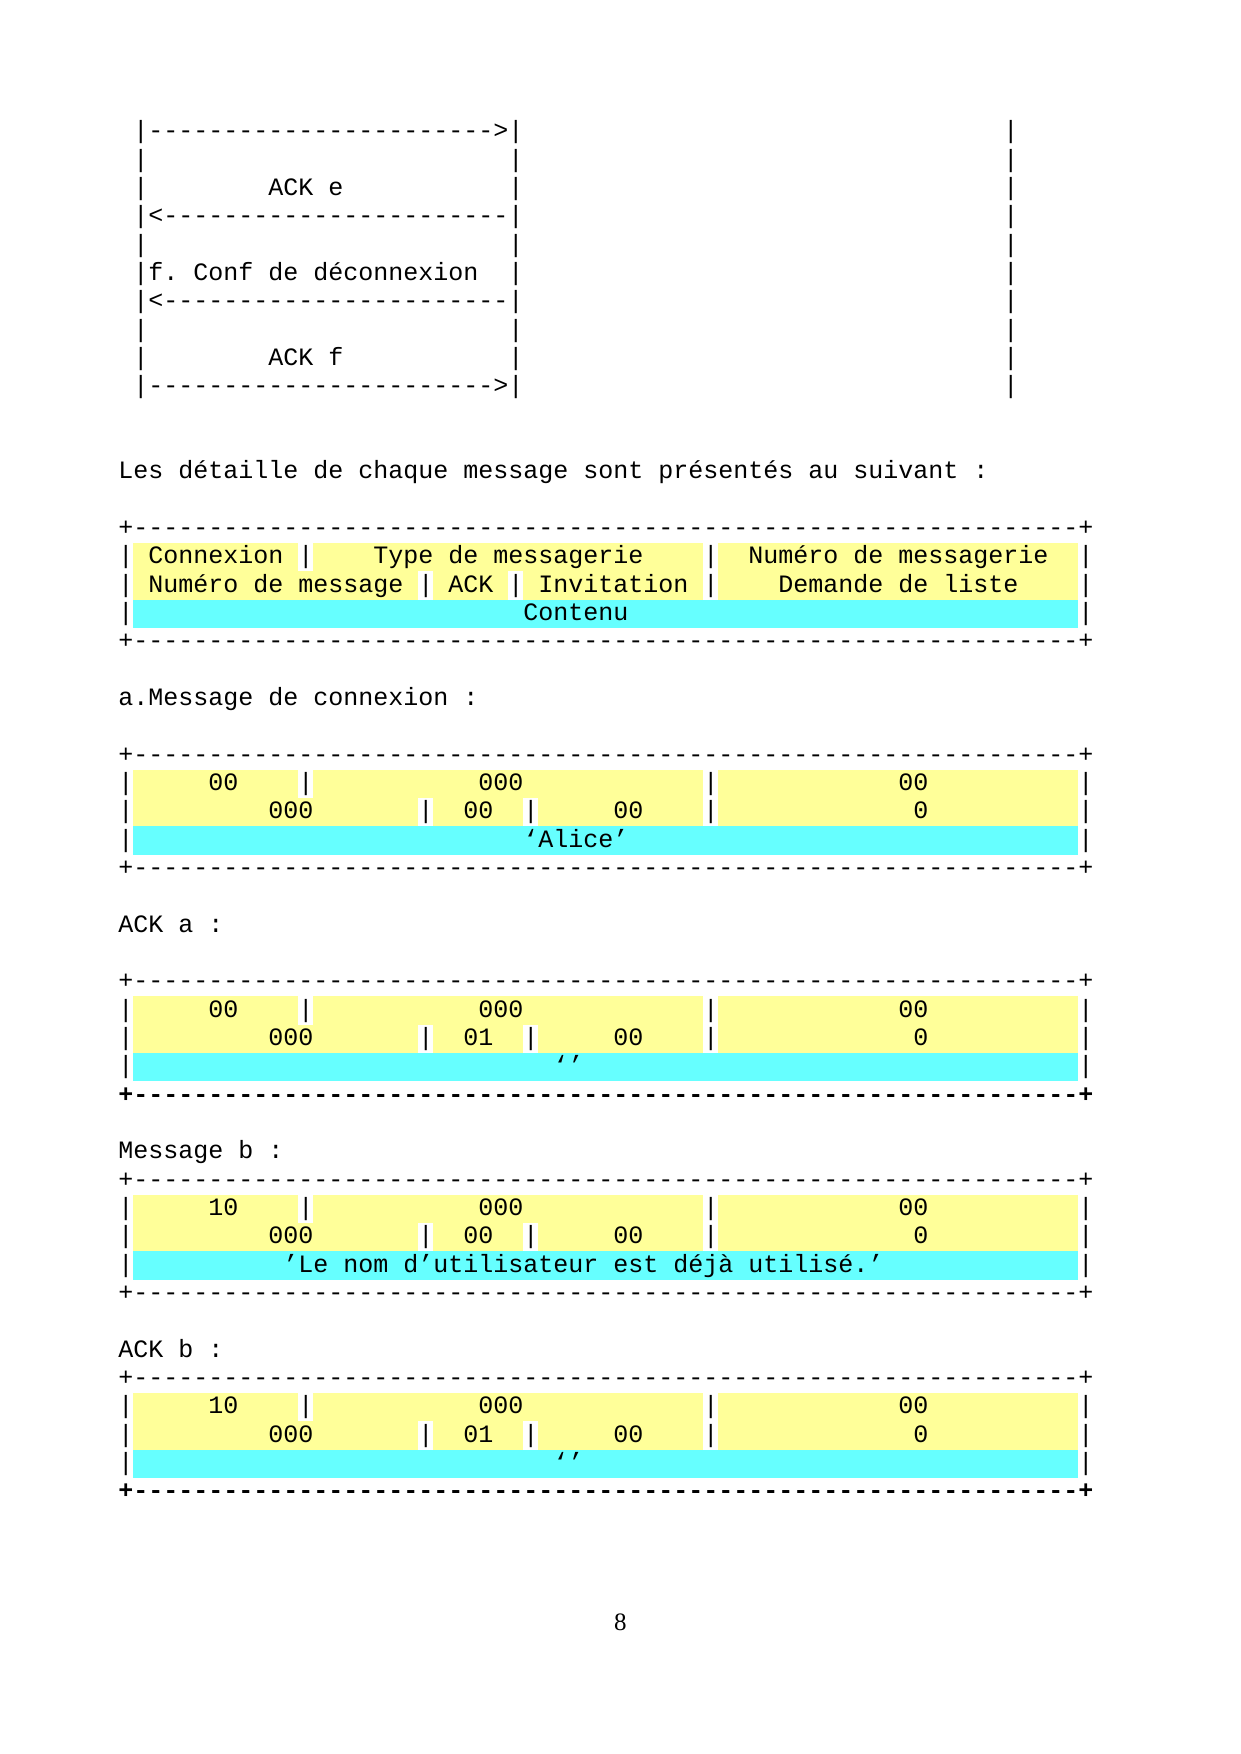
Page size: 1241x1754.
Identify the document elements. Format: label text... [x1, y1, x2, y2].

text +---------------------------------------------------------------+ | Connexion | Type de messagerie | Numéro de messagerie | | Numéro de message | ACK | Invitation | Demande de liste | | Contenu | [118, 515, 1122, 628]
text ACK b : [118, 1336, 1122, 1365]
text | ACK f | | [118, 345, 1122, 373]
text +---------------------------------------------------------------+ [118, 1280, 1122, 1308]
text | | | [118, 231, 1122, 260]
text Les détaille de chaque message sont présentés au suivant : [118, 458, 1122, 486]
text |----------------------->| | [118, 118, 1122, 146]
text +---------------------------------------------------------------+ [118, 1478, 1122, 1506]
text +---------------------------------------------------------------+ | 00 | 000 | 00 | | 000 | 01 | 00 | 0 | | ‘’ | [118, 968, 1122, 1081]
text Message b : [118, 1138, 1122, 1166]
text a.Message de connexion : [118, 685, 1122, 713]
text |f. Conf de déconnexion | | [118, 260, 1122, 288]
text +---------------------------------------------------------------+ | 10 | 000 | 00 | | 000 | 00 | 00 | 0 | | ’Le nom d’utilisateur est déjà utilisé.’ | [118, 1166, 1122, 1280]
text |<-----------------------| | [118, 203, 1122, 231]
text +---------------------------------------------------------------+ [118, 1081, 1122, 1110]
text | ACK e | | [118, 175, 1122, 203]
text | | | [118, 146, 1122, 175]
text +---------------------------------------------------------------+ [118, 855, 1122, 883]
text ACK a : [118, 911, 1122, 940]
text |<-----------------------| | [118, 288, 1122, 316]
text +---------------------------------------------------------------+ | 10 | 000 | 00 | | 000 | 01 | 00 | 0 | | ‘’ | [118, 1365, 1122, 1478]
text +---------------------------------------------------------------+ [118, 628, 1122, 656]
text | | | [118, 316, 1122, 345]
text +---------------------------------------------------------------+ | 00 | 000 | 00 | | 000 | 00 | 00 | 0 | | ‘Alice’ | [118, 741, 1122, 855]
text |----------------------->| | [118, 373, 1122, 401]
